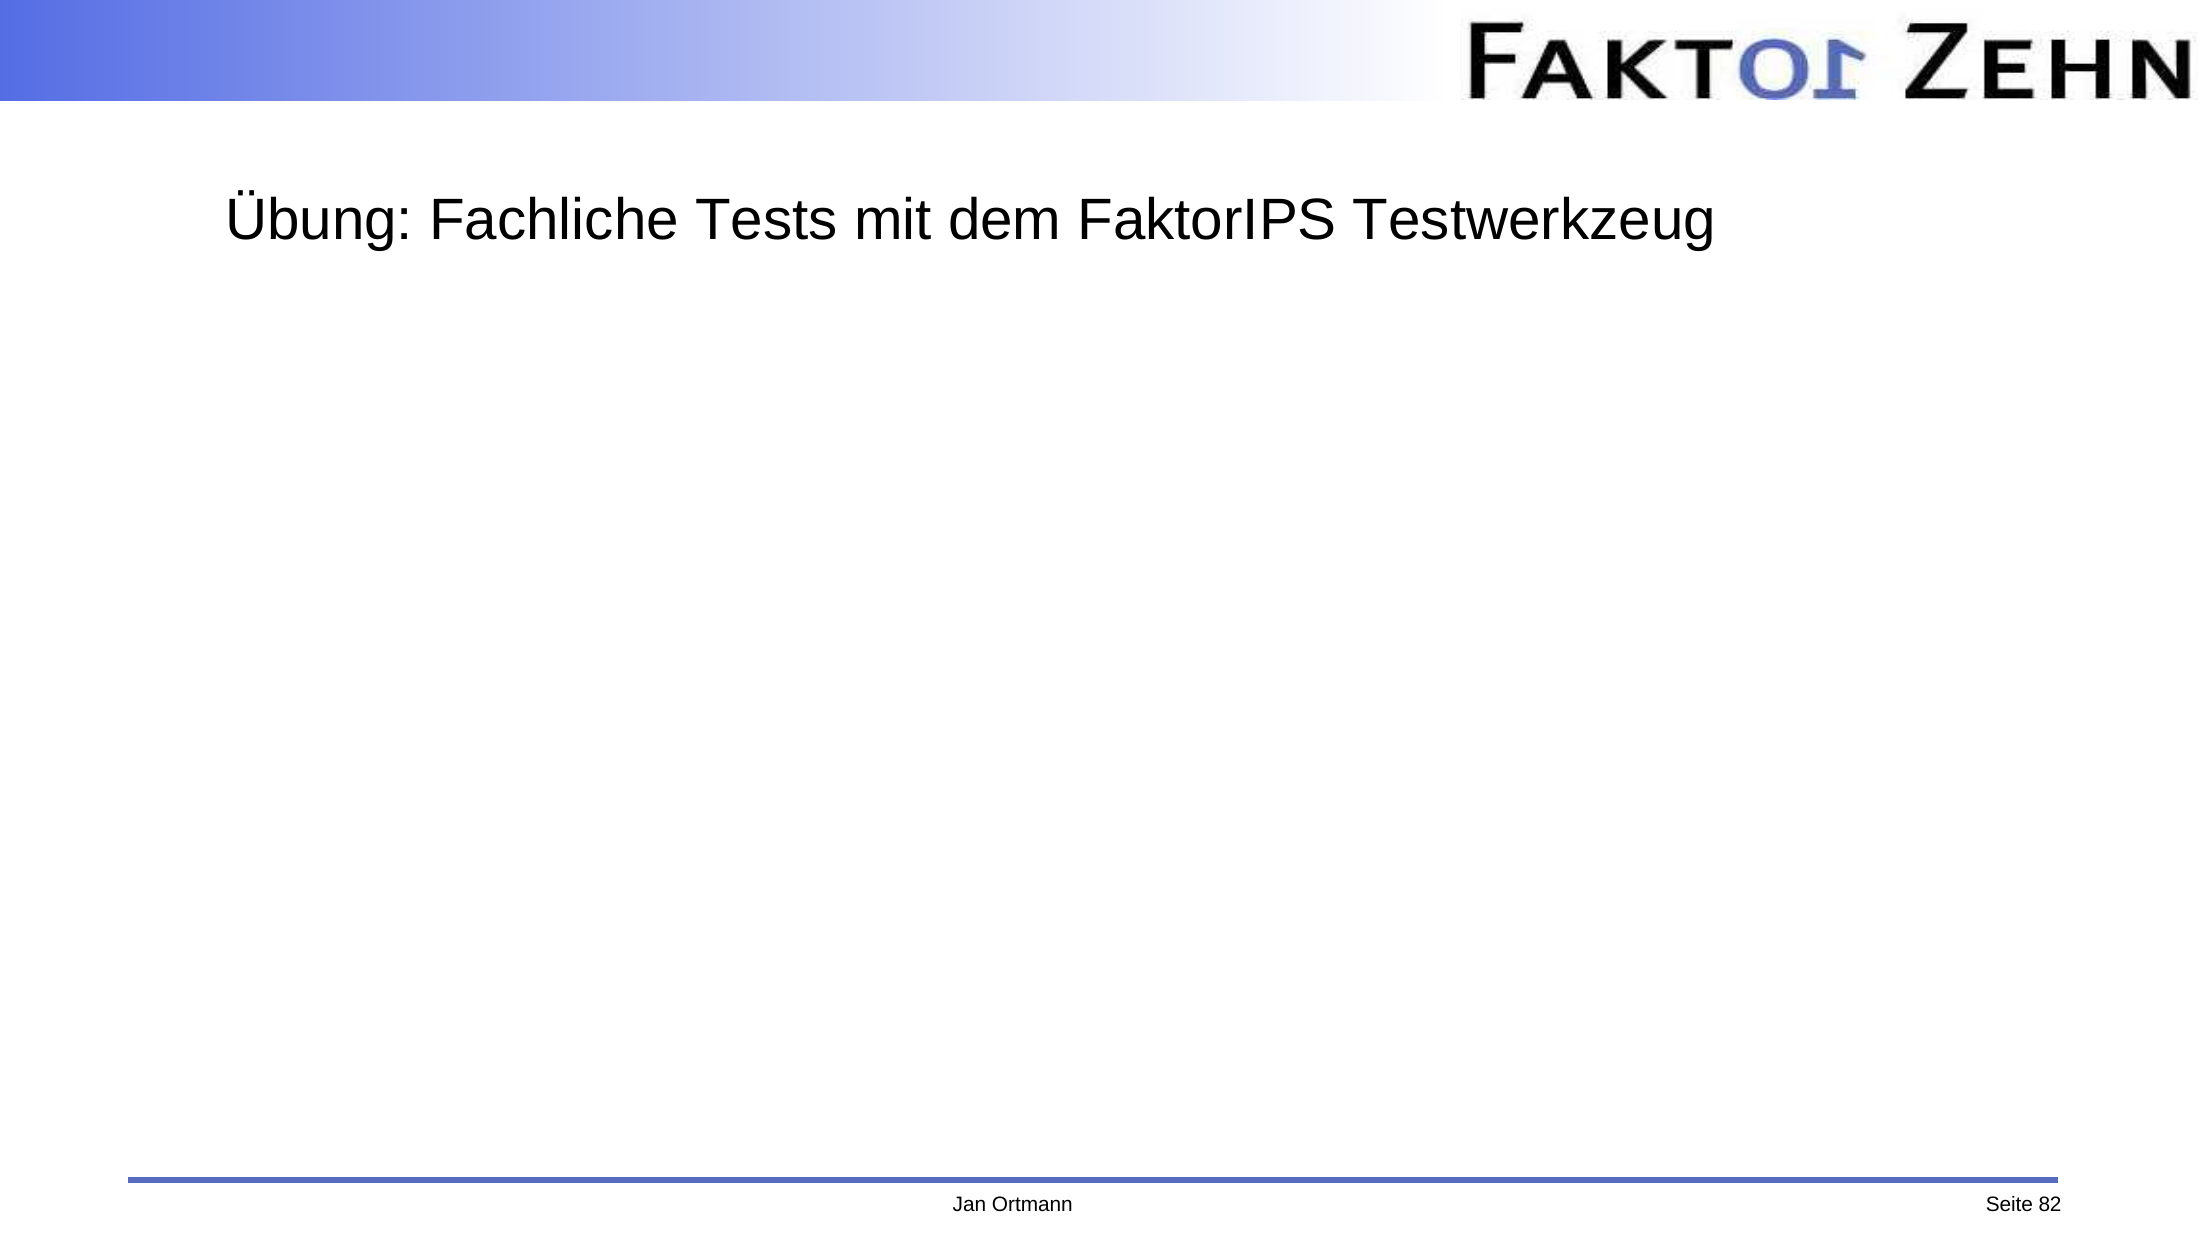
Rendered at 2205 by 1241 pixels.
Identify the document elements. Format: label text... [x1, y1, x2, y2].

title Übung: Fachliche Tests mit dem FaktorIPS Testwerkzeug [225, 142, 1981, 296]
picture [1460, 7, 2202, 100]
